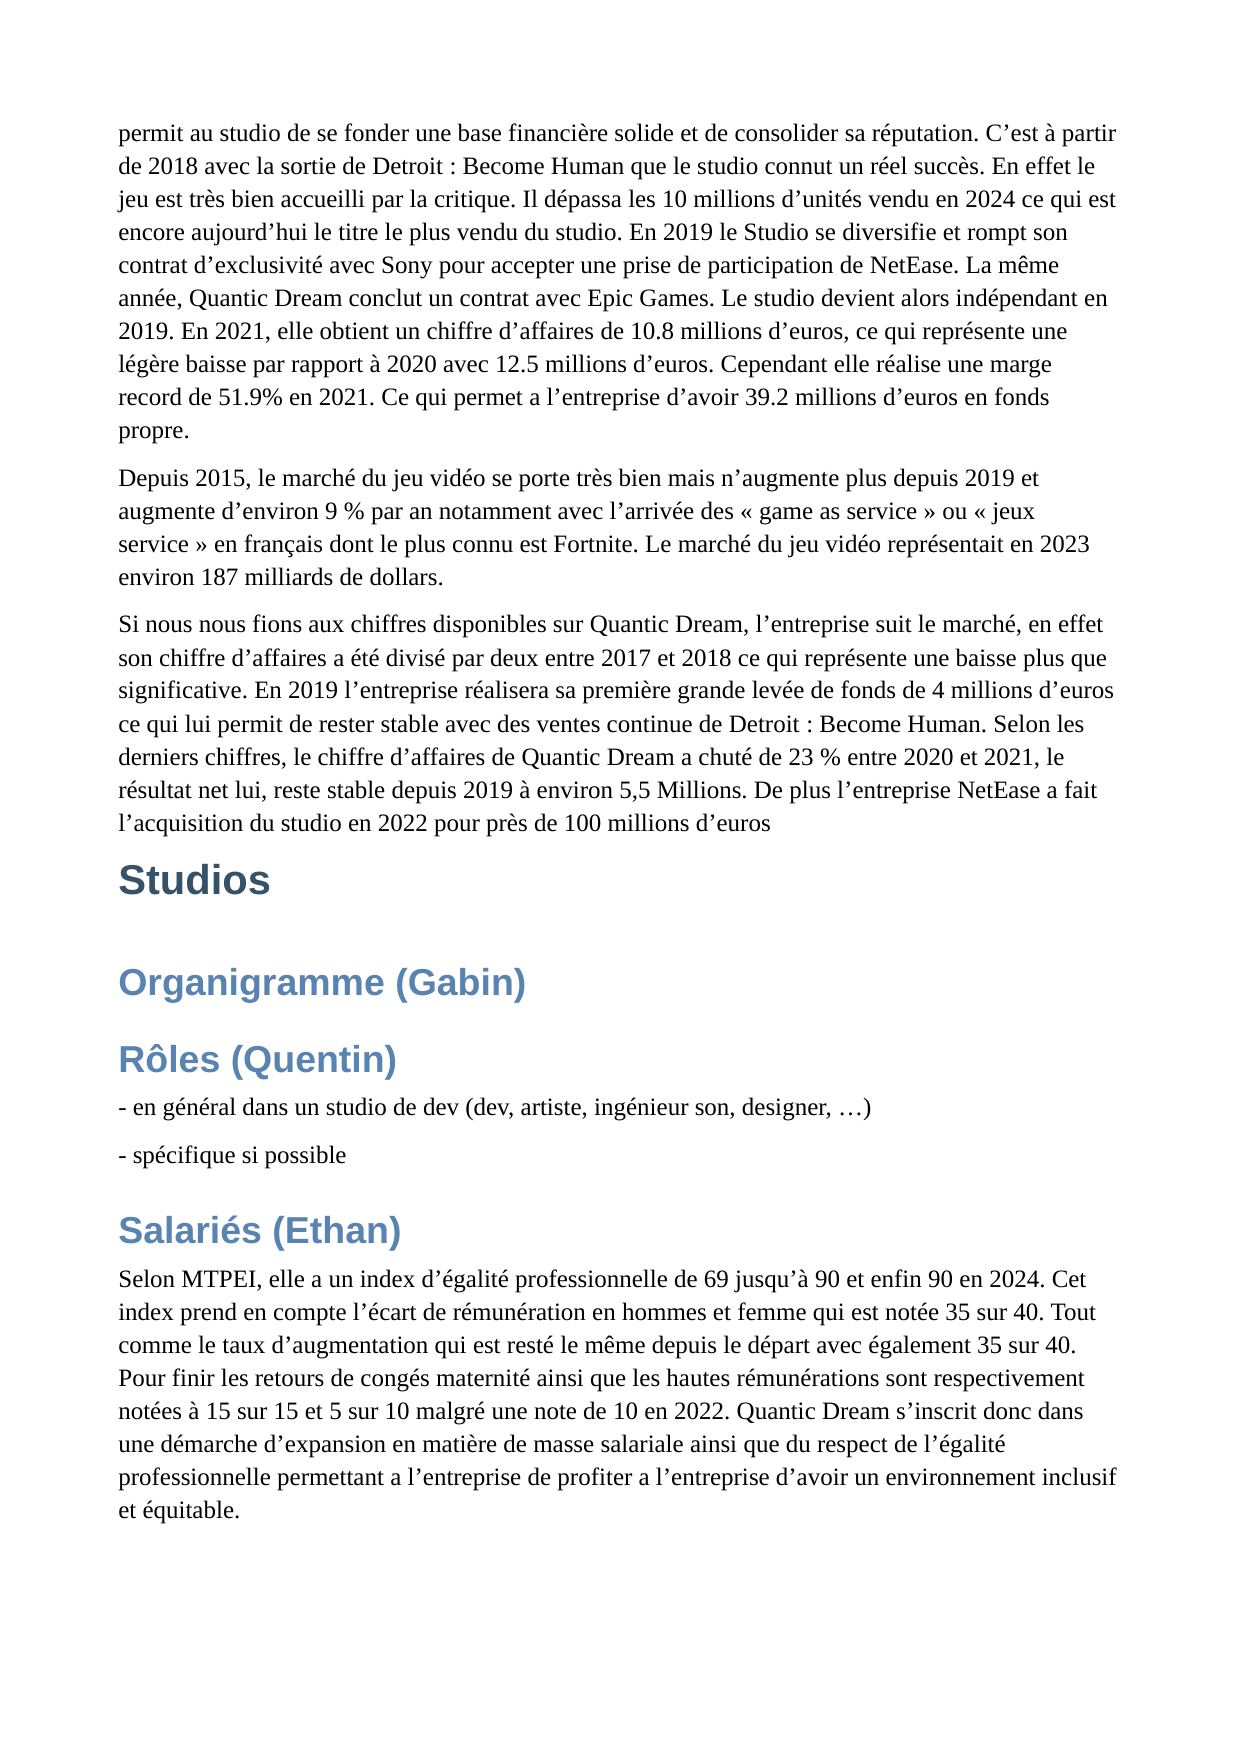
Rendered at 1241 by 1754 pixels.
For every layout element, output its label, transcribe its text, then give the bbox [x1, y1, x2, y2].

text Si nous nous fions aux chiffres disponibles sur Quantic Dream, l’entreprise suit le marché, en effet son chiffre d’affaires a été divisé par deux entre 2017 et 2018 ce qui représente une baisse plus que significative. En 2019 l’entreprise réalisera sa première grande levée de fonds de 4 millions d’euros ce qui lui permit de rester stable avec des ventes continue de Detroit : Become Human. Selon les derniers chiffres, le chiffre d’affaires de Quantic Dream a chuté de 23 % entre 2020 et 2021, le résultat net lui, reste stable depuis 2019 à environ 5,5 Millions. De plus l’entreprise NetEase a fait l’acquisition du studio en 2022 pour près de 100 millions d’euros [118, 609, 1122, 836]
text Depuis 2015, le marché du jeu vidéo se porte très bien mais n’augmente plus depuis 2019 et augmente d’environ 9 % par an notamment avec l’arrivée des « game as service » ou « jeux service » en français dont le plus connu est Fortnite. Le marché du jeu vidéo représentait en 2023 environ 187 milliards de dollars. [118, 463, 1122, 591]
text permit au studio de se fonder une base financière solide et de consolider sa réputation. C’est à partir de 2018 avec la sortie de Detroit : Become Human que le studio connut un réel succès. En effet le jeu est très bien accueilli par la critique. Il dépassa les 10 millions d’unités vendu en 2024 ce qui est encore aujourd’hui le titre le plus vendu du studio. En 2019 le Studio se diversifie et rompt son contrat d’exclusivité avec Sony pour accepter une prise de participation de NetEase. La même année, Quantic Dream conclut un contrat avec Epic Games. Le studio devient alors indépendant en 2019. En 2021, elle obtient un chiffre d’affaires de 10.8 millions d’euros, ce qui représente une légère baisse par rapport à 2020 avec 12.5 millions d’euros. Cependant elle réalise une marge record de 51.9% en 2021. Ce qui permet a l’entreprise d’avoir 39.2 millions d’euros en fonds propre. [118, 118, 1122, 444]
text - spécifique si possible [118, 1140, 1122, 1169]
subtitle Organigramme (Gabin) [118, 960, 1122, 1003]
subtitle Studios [118, 855, 1122, 903]
subtitle Salariés (Ethan) [118, 1208, 1122, 1252]
text Selon MTPEI, elle a un index d’égalité professionnelle de 69 jusqu’à 90 et enfin 90 en 2024. Cet index prend en compte l’écart de rémunération en hommes et femme qui est notée 35 sur 40. Tout comme le taux d’augmentation qui est resté le même depuis le départ avec également 35 sur 40. Pour finir les retours de congés maternité ainsi que les hautes rémunérations sont respectivement notées à 15 sur 15 et 5 sur 10 malgré une note de 10 en 2022. Quantic Dream s’inscrit donc dans une démarche d’expansion en matière de masse salariale ainsi que du respect de l’égalité professionnelle permettant a l’entreprise de profiter a l’entreprise d’avoir un environnement inclusif et équitable. [118, 1264, 1122, 1524]
text - en général dans un studio de dev (dev, artiste, ingénieur son, designer, …) [118, 1092, 1122, 1121]
subtitle Rôles (Quentin) [118, 1037, 1122, 1080]
